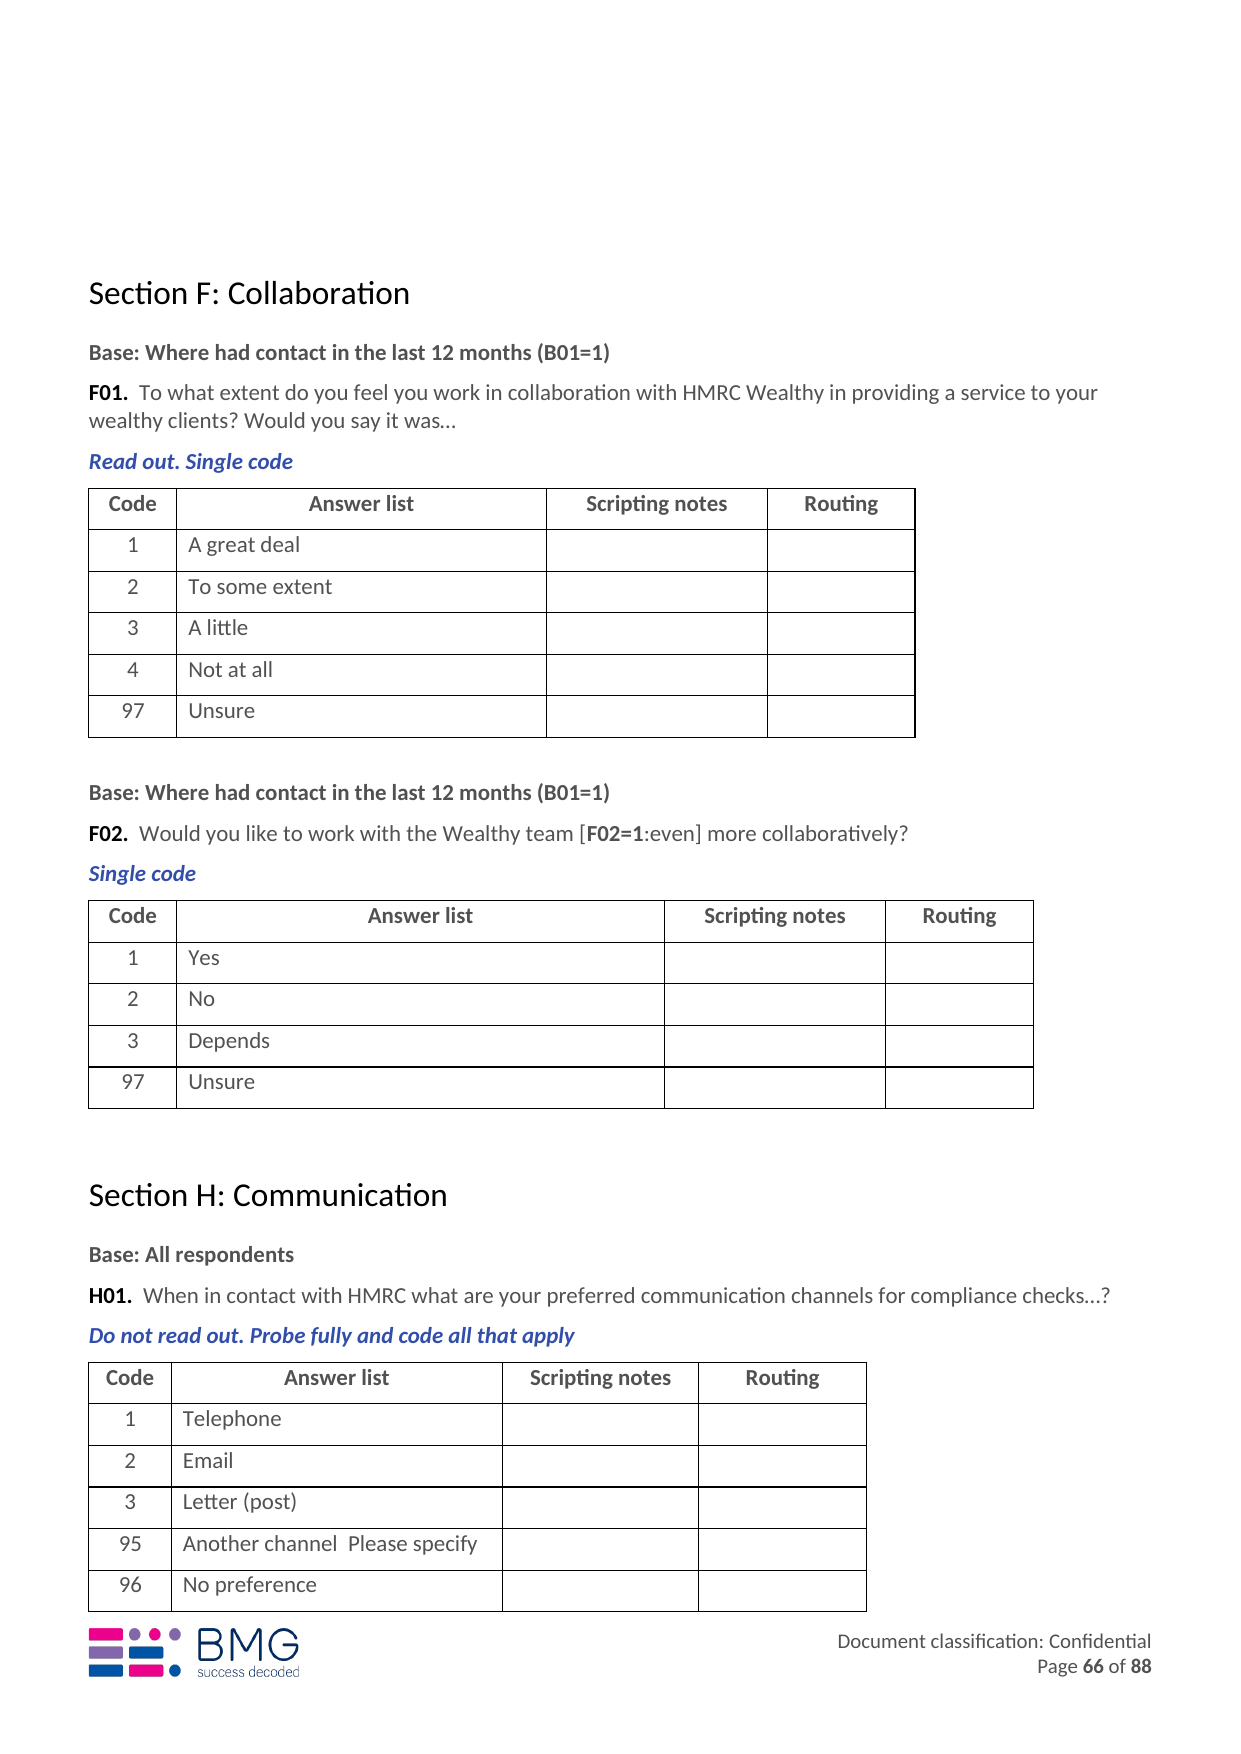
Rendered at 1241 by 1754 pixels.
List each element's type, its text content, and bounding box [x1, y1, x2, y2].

subtitle Section F: Collaboration [89, 272, 1152, 313]
table_cell [768, 655, 914, 695]
table_cell 2 [89, 572, 176, 612]
text F02. Would you like to work with the Wealthy team [F02=1:even] more collaboratively? [89, 819, 1152, 847]
table_cell 3 [89, 1026, 176, 1066]
table_cell [768, 572, 914, 612]
table_cell 97 [89, 1068, 176, 1108]
table_header Routing [768, 489, 914, 529]
table_cell [665, 984, 885, 1025]
text F01. To what extent do you feel you work in collaboration with HMRC Wealthy in providing a service to your wealthy clients? Would you say it was… [89, 378, 1152, 434]
table_cell Telephone [172, 1404, 502, 1445]
table_cell [547, 655, 767, 695]
text Base: Where had contact in the last 12 months (B01=1) [89, 778, 1152, 807]
table_cell [886, 1026, 1033, 1066]
table_header Code [89, 489, 176, 529]
table_cell To some extent [177, 572, 546, 612]
table_cell 95 [89, 1529, 171, 1569]
table_cell [503, 1488, 698, 1528]
table_cell Unsure [177, 696, 546, 737]
text H01. When in contact with HMRC what are your preferred communication channels for compliance checks…? [89, 1281, 1152, 1309]
table_cell [768, 530, 914, 571]
table_header Answer list [177, 489, 546, 529]
table_cell A little [177, 613, 546, 654]
table_cell [665, 943, 885, 983]
table_cell 97 [89, 696, 176, 737]
table_header Code [89, 901, 176, 942]
table_cell [665, 1068, 885, 1108]
table_cell [547, 613, 767, 654]
text Base: All respondents [89, 1240, 1152, 1268]
table_header Answer list [177, 901, 664, 942]
table_cell 3 [89, 1488, 171, 1528]
table_cell 1 [89, 943, 176, 983]
table_cell [503, 1404, 698, 1445]
table_cell [699, 1404, 866, 1445]
table_header Routing [886, 901, 1033, 942]
table_cell [886, 984, 1033, 1025]
table_cell 1 [89, 530, 176, 571]
table_cell 2 [89, 1446, 171, 1486]
table_cell Letter (post) [172, 1488, 502, 1528]
table_cell [699, 1446, 866, 1486]
table_cell Not at all [177, 655, 546, 695]
table_cell [665, 1026, 885, 1066]
table_cell 4 [89, 655, 176, 695]
table_cell [547, 530, 767, 571]
table_cell Yes [177, 943, 664, 983]
table_cell [768, 696, 914, 737]
table_cell Another channel Please specify [172, 1529, 502, 1569]
table_header Scripting notes [665, 901, 885, 942]
table_cell No [177, 984, 664, 1025]
table_cell Unsure [177, 1068, 664, 1108]
table_cell 2 [89, 984, 176, 1025]
table_cell [886, 943, 1033, 983]
table_cell 3 [89, 613, 176, 654]
table_header Scripting notes [547, 489, 767, 529]
table_cell No preference [172, 1571, 502, 1611]
table_cell A great deal [177, 530, 546, 571]
table_cell [699, 1529, 866, 1569]
table_header Routing [699, 1363, 866, 1403]
table_cell [503, 1529, 698, 1569]
text Read out. Single code [89, 447, 1152, 475]
text Single code [89, 859, 1152, 888]
table_cell [886, 1068, 1033, 1108]
text Base: Where had contact in the last 12 months (B01=1) [89, 338, 1152, 366]
table_cell [768, 613, 914, 654]
table_cell 1 [89, 1404, 171, 1445]
text Do not read out. Probe fully and code all that apply [89, 1321, 1152, 1349]
table_cell 96 [89, 1571, 171, 1611]
table_cell [503, 1446, 698, 1486]
table_header Scripting notes [503, 1363, 698, 1403]
table_cell Email [172, 1446, 502, 1486]
table_cell [547, 696, 767, 737]
table_cell [699, 1488, 866, 1528]
table_header Answer list [172, 1363, 502, 1403]
table_cell [503, 1571, 698, 1611]
table_cell [699, 1571, 866, 1611]
subtitle Section H: Communication [89, 1174, 1152, 1215]
table_header Code [89, 1363, 171, 1403]
table_cell Depends [177, 1026, 664, 1066]
table_cell [547, 572, 767, 612]
